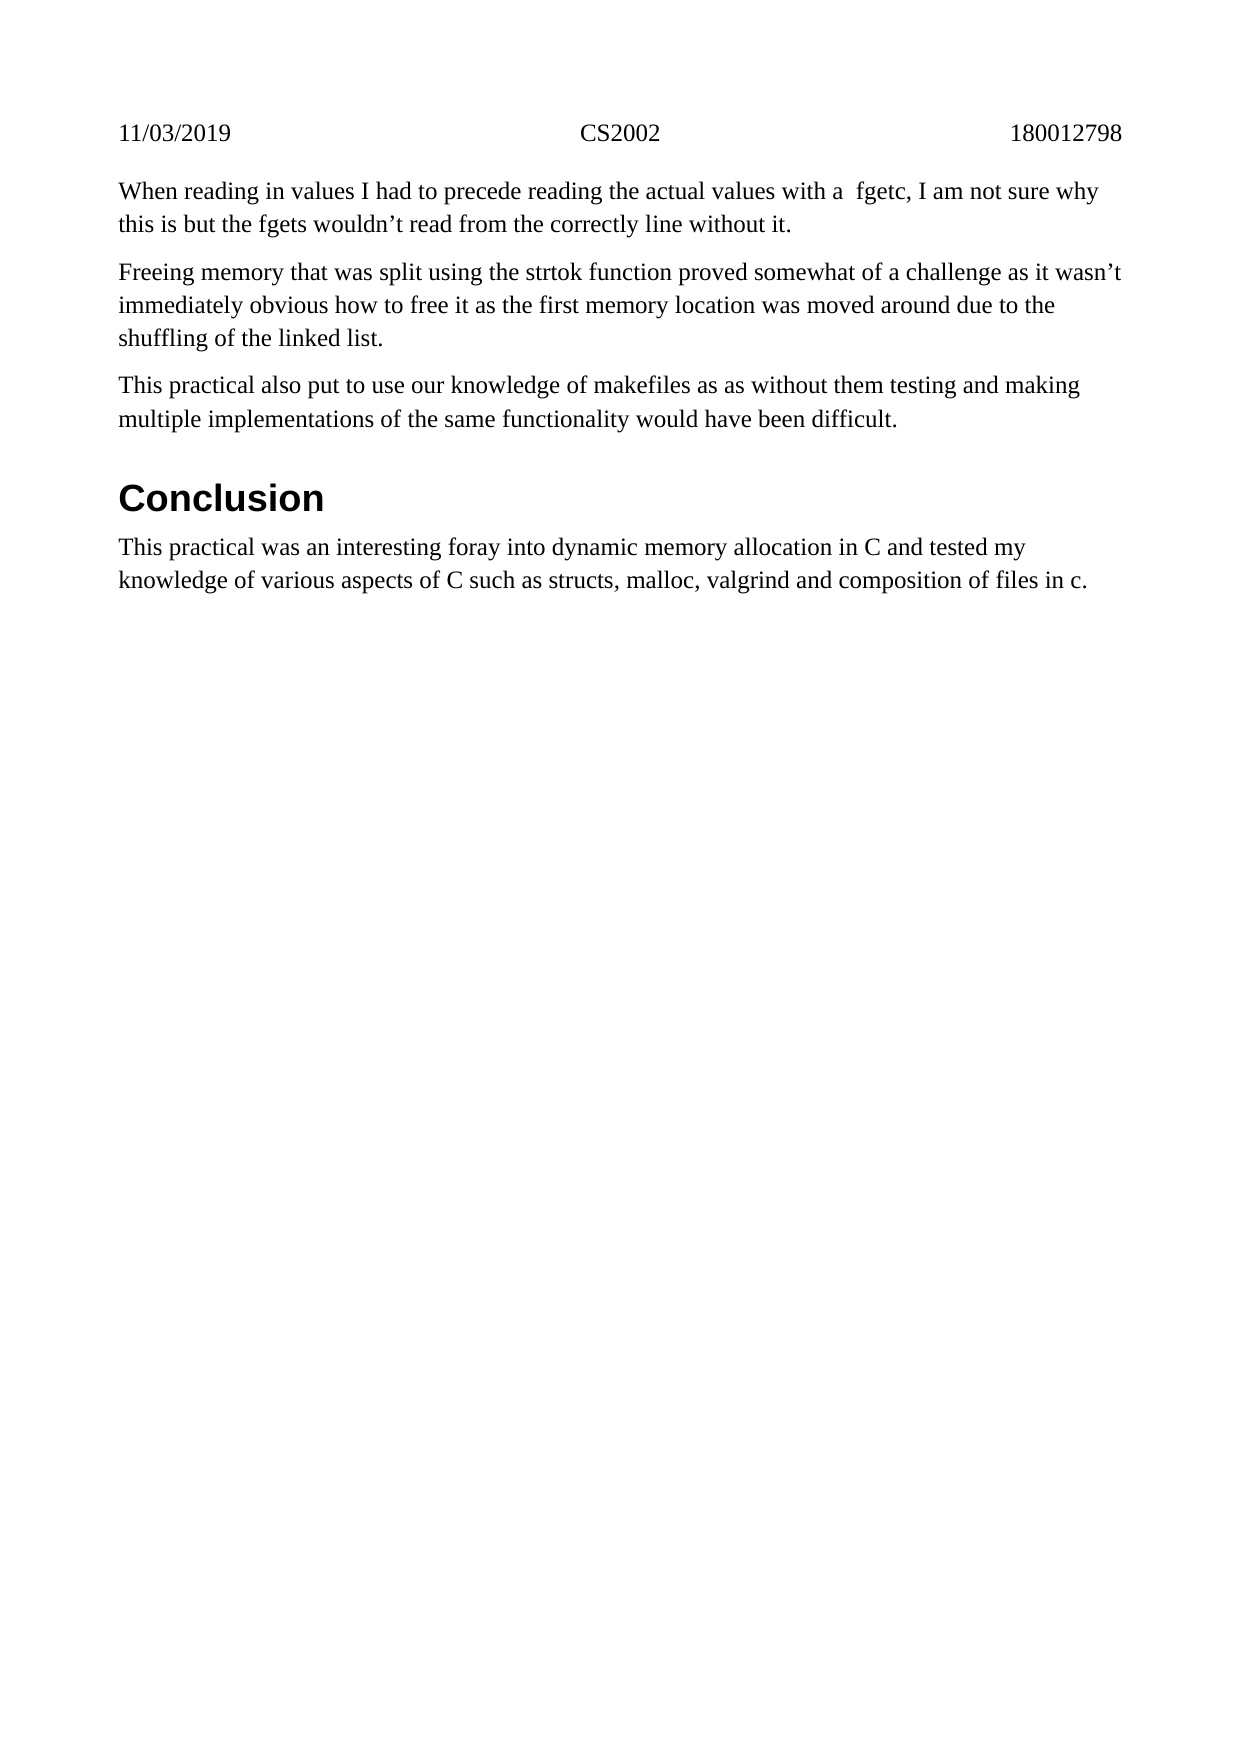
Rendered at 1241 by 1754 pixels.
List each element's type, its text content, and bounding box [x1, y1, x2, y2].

text When reading in values I had to precede reading the actual values with a fgetc, I am not sure why this is but the fgets wouldn’t read from the correctly line without it. [118, 176, 1122, 238]
text This practical was an interesting foray into dynamic memory allocation in C and tested my knowledge of various aspects of C such as structs, malloc, valgrind and composition of files in c. [118, 532, 1122, 594]
text Freeing memory that was split using the strtok function proved somewhat of a challenge as it wasn’t immediately obvious how to free it as the first memory location was moved around due to the shuffling of the linked list. [118, 257, 1122, 352]
text This practical also put to use our knowledge of makefiles as as without them testing and making multiple implementations of the same functionality would have been difficult. [118, 371, 1122, 432]
subtitle Conclusion [118, 476, 1122, 520]
